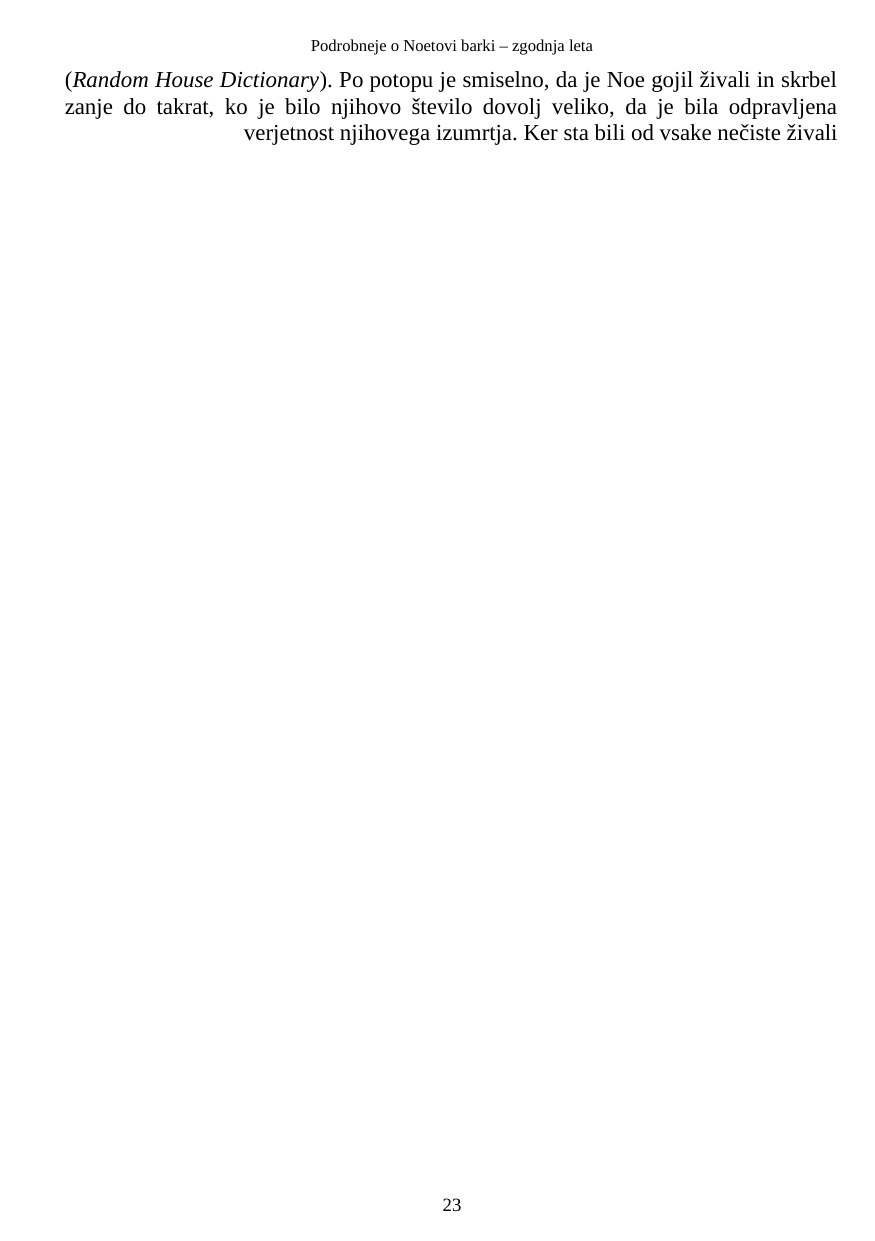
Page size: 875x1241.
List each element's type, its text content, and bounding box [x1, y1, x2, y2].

text (Random House Dictionary). Po potopu je smiselno, da je Noe gojil živali in skrbel zanje do takrat, ko je bilo njihovo število dovolj veliko, da je bila odpravljena verjetnost njihovega izumrtja. Ker sta bili od vsake nečiste živali [65, 66, 839, 145]
